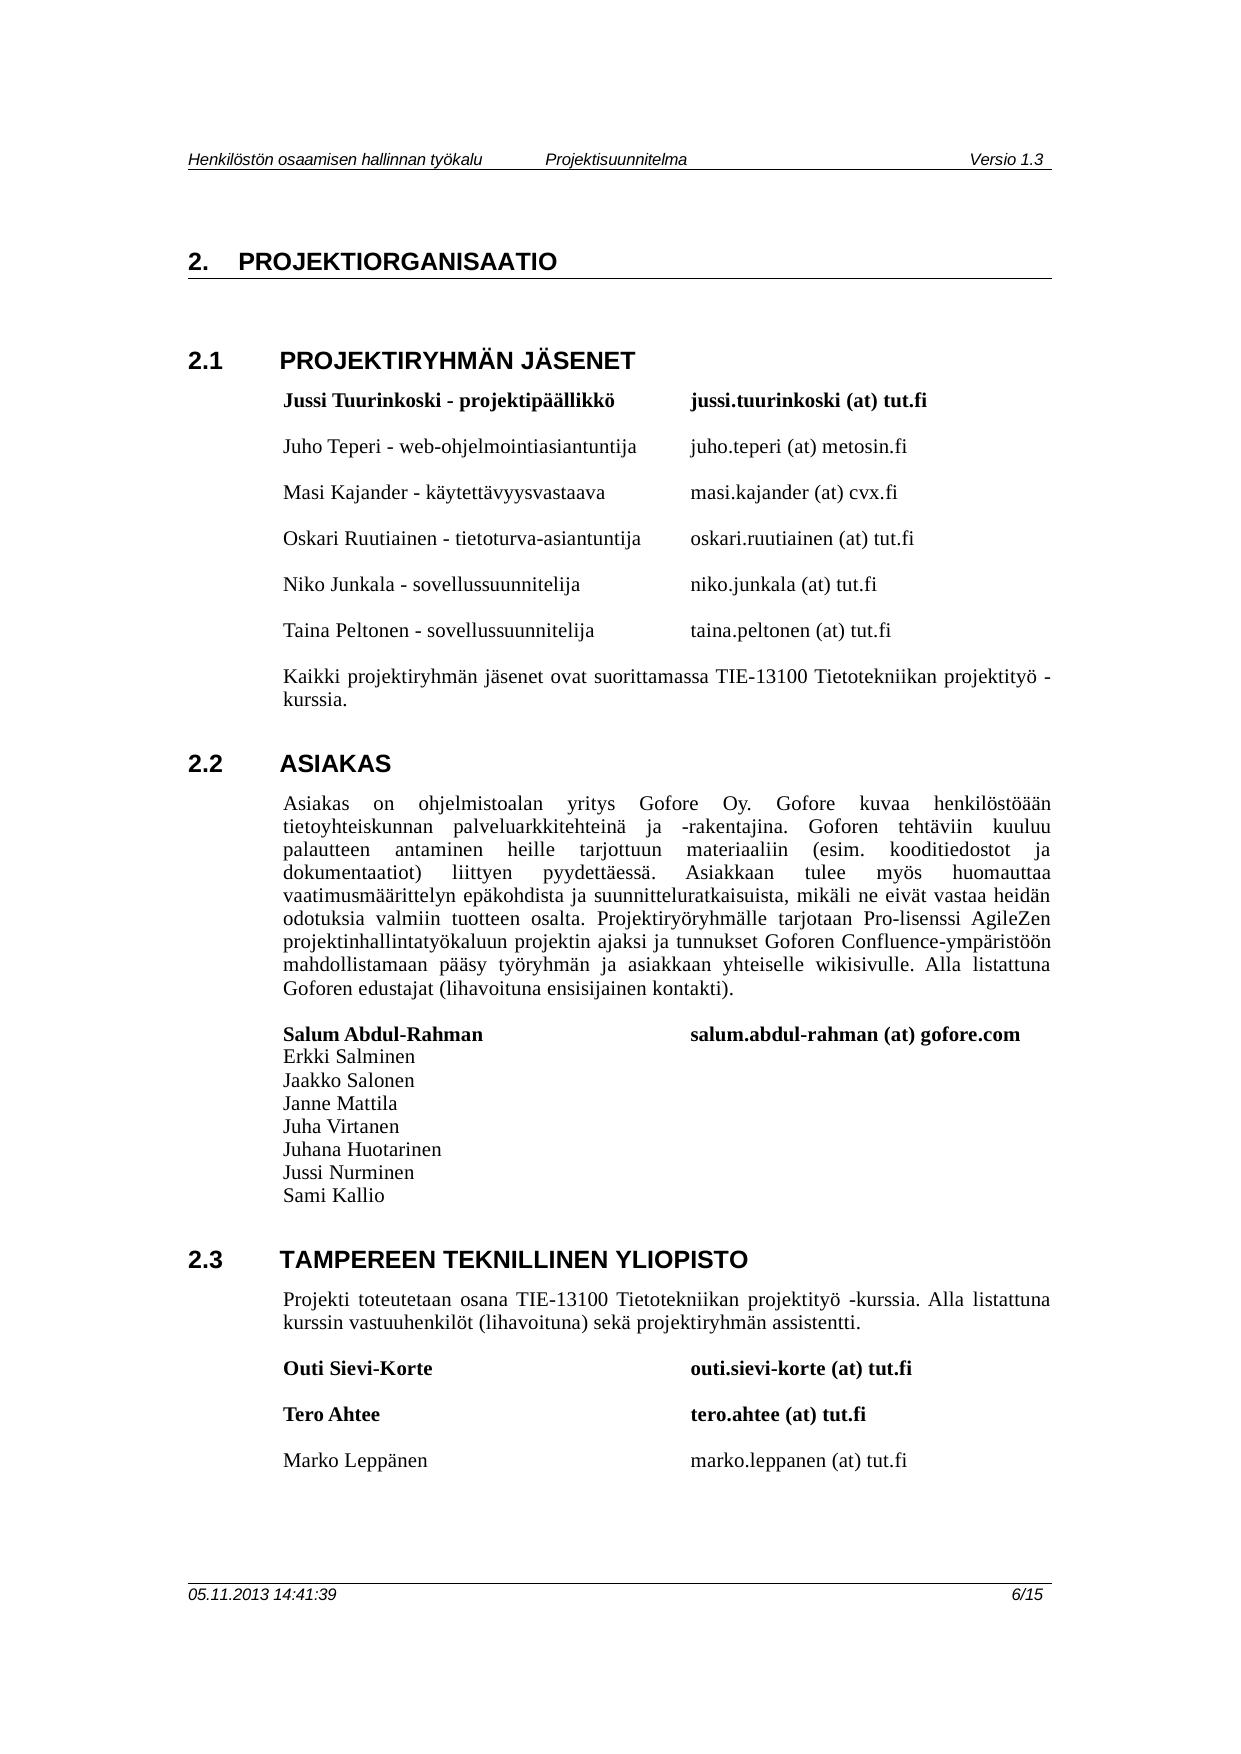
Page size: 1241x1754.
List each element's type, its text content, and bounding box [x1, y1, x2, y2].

text Asiakas on ohjelmistoalan yritys Gofore Oy. Gofore kuvaa henkilöstöään tietoyhteiskunnan palveluarkkitehteinä ja -rakentajina. Goforen tehtäviin kuuluu palautteen antaminen heille tarjottuun materiaaliin (esim. kooditiedostot ja dokumentaatiot) liittyen pyydettäessä. Asiakkaan tulee myös huomauttaa vaatimusmäärittelyn epäkohdista ja suunnitteluratkaisuista, mikäli ne eivät vastaa heidän odotuksia valmiin tuotteen osalta. Projektiryöryhmälle tarjotaan Pro-lisenssi AgileZen projektinhallintatyökaluun projektin ajaksi ja tunnukset Goforen Confluence-ympäristöön mahdollistamaan pääsy työryhmän ja asiakkaan yhteiselle wikisivulle. Alla listattuna Goforen edustajat (lihavoituna ensisijainen kontakti). [283, 792, 1052, 999]
text Sami Kallio [283, 1183, 1052, 1207]
text Salum Abdul-Rahman salum.abdul-rahman (at) gofore.com [283, 1022, 1052, 1045]
text Oskari Ruutiainen - tietoturva-asiantuntija oskari.ruutiainen (at) tut.fi [283, 527, 1052, 550]
text Marko Leppänen marko.leppanen (at) tut.fi [283, 1449, 1052, 1472]
text Juhana Huotarinen [283, 1137, 1052, 1161]
text Niko Junkala - sovellussuunnitelija niko.junkala (at) tut.fi [283, 573, 1052, 596]
subtitle PROJEKTIRYHMÄN JÄSENET [188, 347, 1052, 375]
text Jussi Nurminen [283, 1161, 1052, 1183]
subtitle TAMPEREEN TEKNILLINEN YLIOPISTO [188, 1246, 1052, 1273]
text Taina Peltonen - sovellussuunnitelija taina.peltonen (at) tut.fi [283, 619, 1052, 642]
text Kaikki projektiryhmän jäsenet ovat suorittamassa TIE-13100 Tietotekniikan projektityö -kurssia. [283, 665, 1052, 711]
text Erkki Salminen [283, 1045, 1052, 1068]
text Projekti toteutetaan osana TIE-13100 Tietotekniikan projektityö -kurssia. Alla listattuna kurssin vastuuhenkilöt (lihavoituna) sekä projektiryhmän assistentti. [283, 1287, 1052, 1333]
text Janne Mattila [283, 1091, 1052, 1114]
text Masi Kajander - käytettävyysvastaava masi.kajander (at) cvx.fi [283, 481, 1052, 504]
subtitle Projektiorganisaatio [188, 248, 1052, 278]
subtitle ASIAKAS [188, 750, 1052, 778]
text Outi Sievi-Korte outi.sievi-korte (at) tut.fi [283, 1357, 1052, 1379]
text Juho Teperi - web-ohjelmointiasiantuntija juho.teperi (at) metosin.fi [283, 435, 1052, 458]
text Tero Ahtee tero.ahtee (at) tut.fi [283, 1403, 1052, 1426]
text Jaakko Salonen [283, 1068, 1052, 1091]
text Juha Virtanen [283, 1114, 1052, 1137]
text Jussi Tuurinkoski - projektipäällikkö jussi.tuurinkoski (at) tut.fi [283, 389, 1052, 412]
